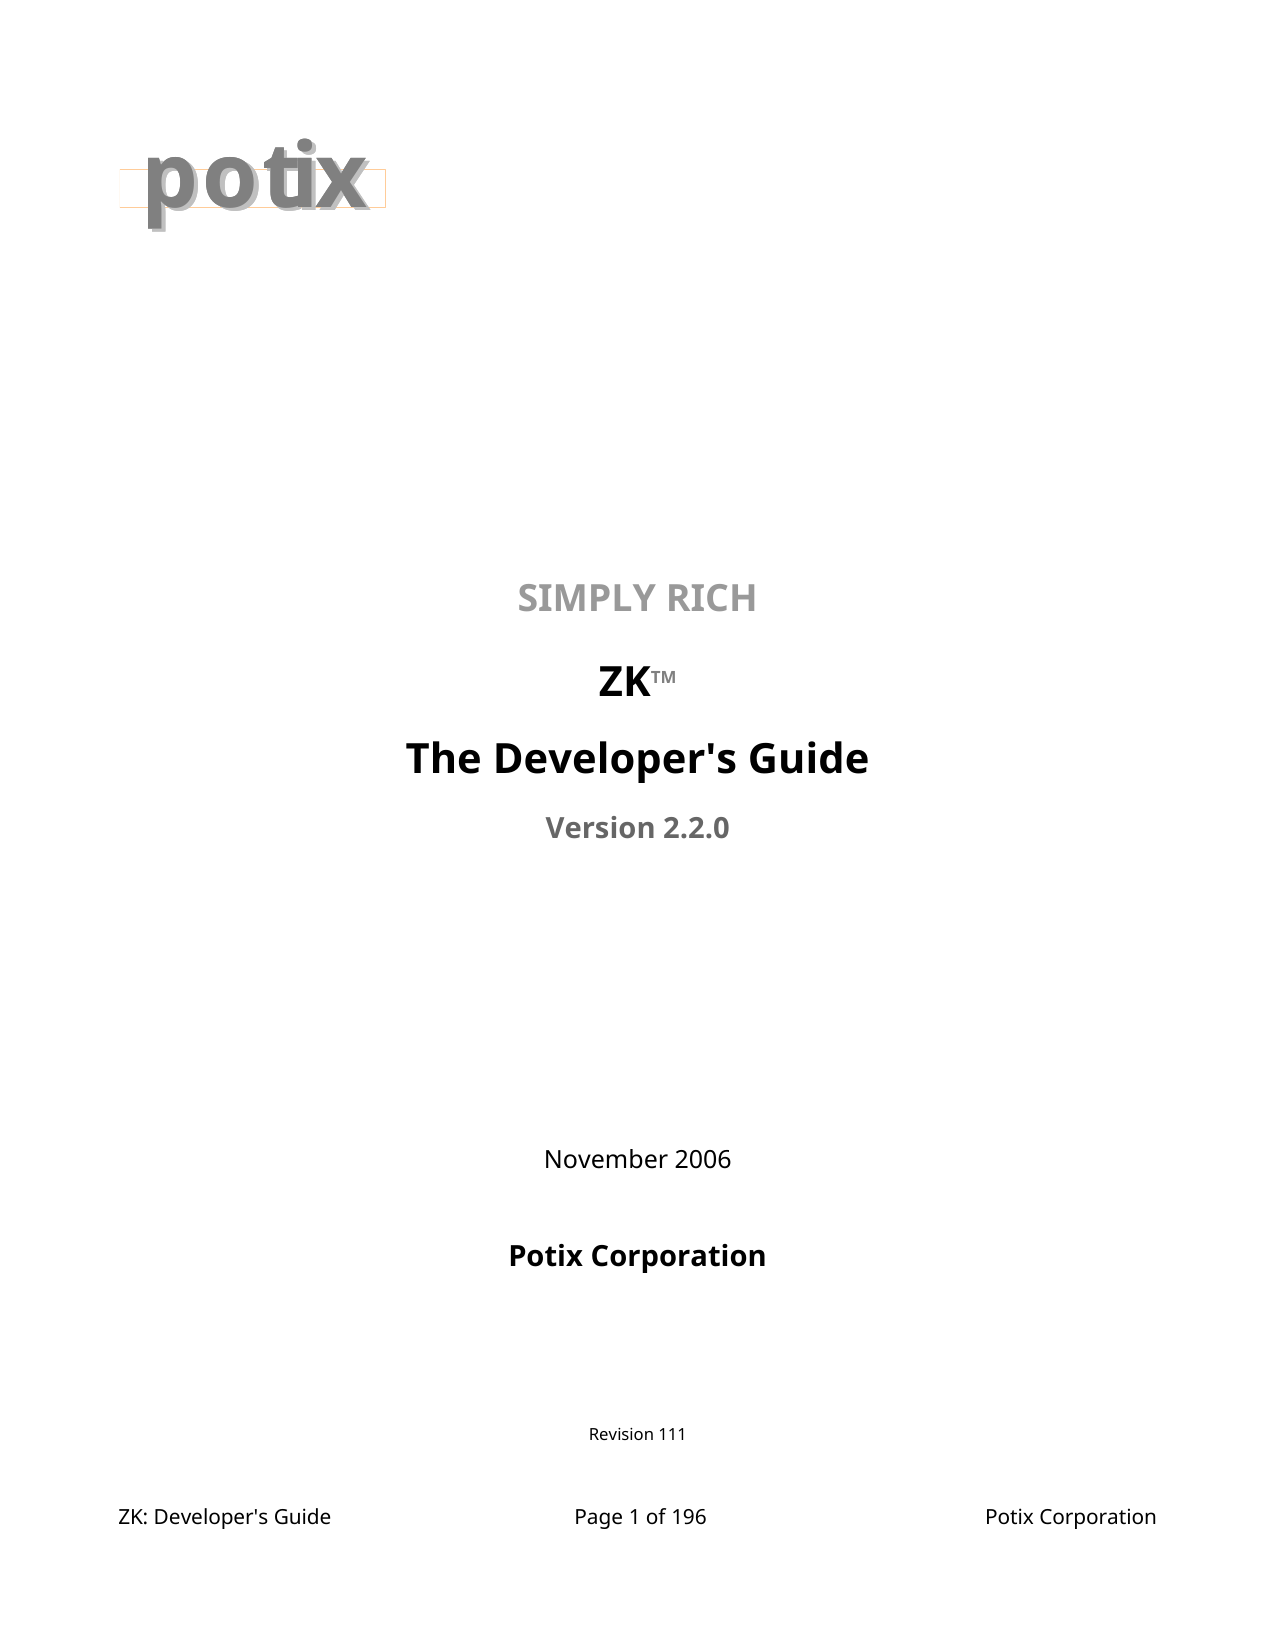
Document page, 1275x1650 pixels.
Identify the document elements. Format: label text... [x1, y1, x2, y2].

text Revision 111 [118, 1422, 1157, 1445]
text The Developer's Guide [118, 729, 1157, 786]
text SIMPLY RICH [118, 571, 1157, 622]
text Version 2.2.0 [118, 807, 1157, 847]
text ZKTM [118, 652, 1157, 708]
text November 2006 [118, 1142, 1157, 1176]
text Potix Corporation [118, 1235, 1157, 1275]
